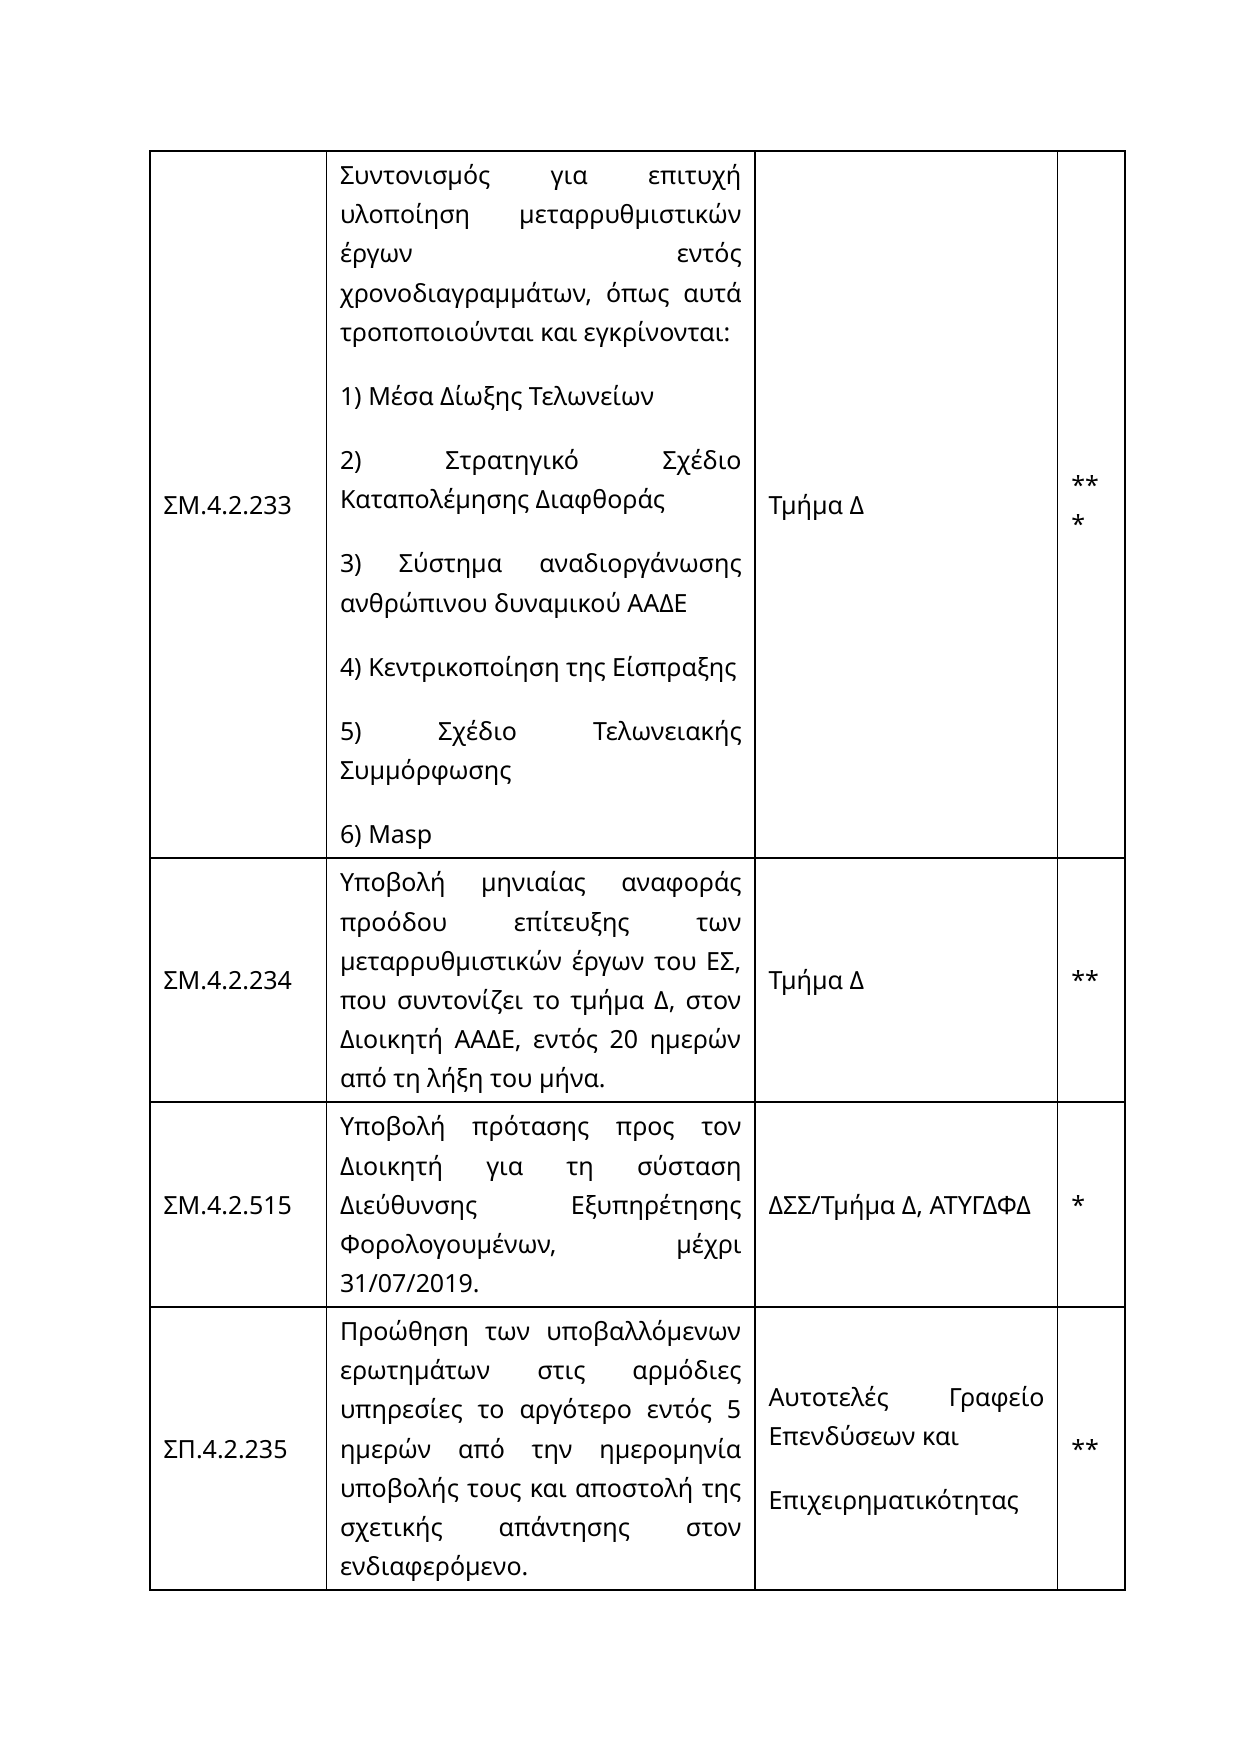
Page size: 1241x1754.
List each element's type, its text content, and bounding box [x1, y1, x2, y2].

table_header Τμήμα Δ [756, 152, 1057, 857]
table_cell * [1058, 1103, 1124, 1306]
table_cell Αυτοτελές Γραφείο Επενδύσεων και Επιχειρηματικότητας [756, 1308, 1057, 1589]
table_cell Τμήμα Δ [756, 859, 1057, 1101]
table_cell Υποβολή μηνιαίας αναφοράς προόδου επίτευξης των μεταρρυθμιστικών έργων του ΕΣ, που συντονίζει το τμήμα Δ, στον Διοικητή ΑΑΔΕ, εντός 20 ημερών από τη λήξη του μήνα. [327, 859, 754, 1101]
table_header *** [1058, 152, 1124, 857]
table_cell Υποβολή πρότασης προς τον Διοικητή για τη σύσταση Διεύθυνσης Εξυπηρέτησης Φορολογουμένων, μέχρι 31/07/2019. [327, 1103, 754, 1306]
table_cell ΔΣΣ/Τμήμα Δ, ΑΤΥΓΔΦΔ [756, 1103, 1057, 1306]
table_cell Προώθηση των υποβαλλόμενων ερωτημάτων στις αρμόδιες υπηρεσίες το αργότερο εντός 5 ημερών από την ημερομηνία υποβολής τους και αποστολή της σχετικής απάντησης στον ενδιαφερόμενο. [327, 1308, 754, 1589]
table_header ΣΜ.4.2.233 [151, 152, 326, 857]
table_header Συντονισμός για επιτυχή υλοποίηση μεταρρυθμιστικών έργων εντός χρονοδιαγραμμάτων, όπως αυτά τροποποιούνται και εγκρίνονται: 1) Μέσα Δίωξης Τελωνείων 2) Στρατηγικό Σχέδιο Καταπολέμησης Διαφθοράς 3) Σύστημα αναδιοργάνωσης ανθρώπινου δυναμικού ΑΑΔΕ 4) Κεντρικοποίηση της Είσπραξης 5) Σχέδιο Τελωνειακής Συμμόρφωσης 6) Masp [327, 152, 754, 857]
table_cell ΣΜ.4.2.234 [151, 859, 326, 1101]
table_cell ** [1058, 859, 1124, 1101]
table_cell ΣΜ.4.2.515 [151, 1103, 326, 1306]
table_cell ** [1058, 1308, 1124, 1589]
table_cell ΣΠ.4.2.235 [151, 1308, 326, 1589]
